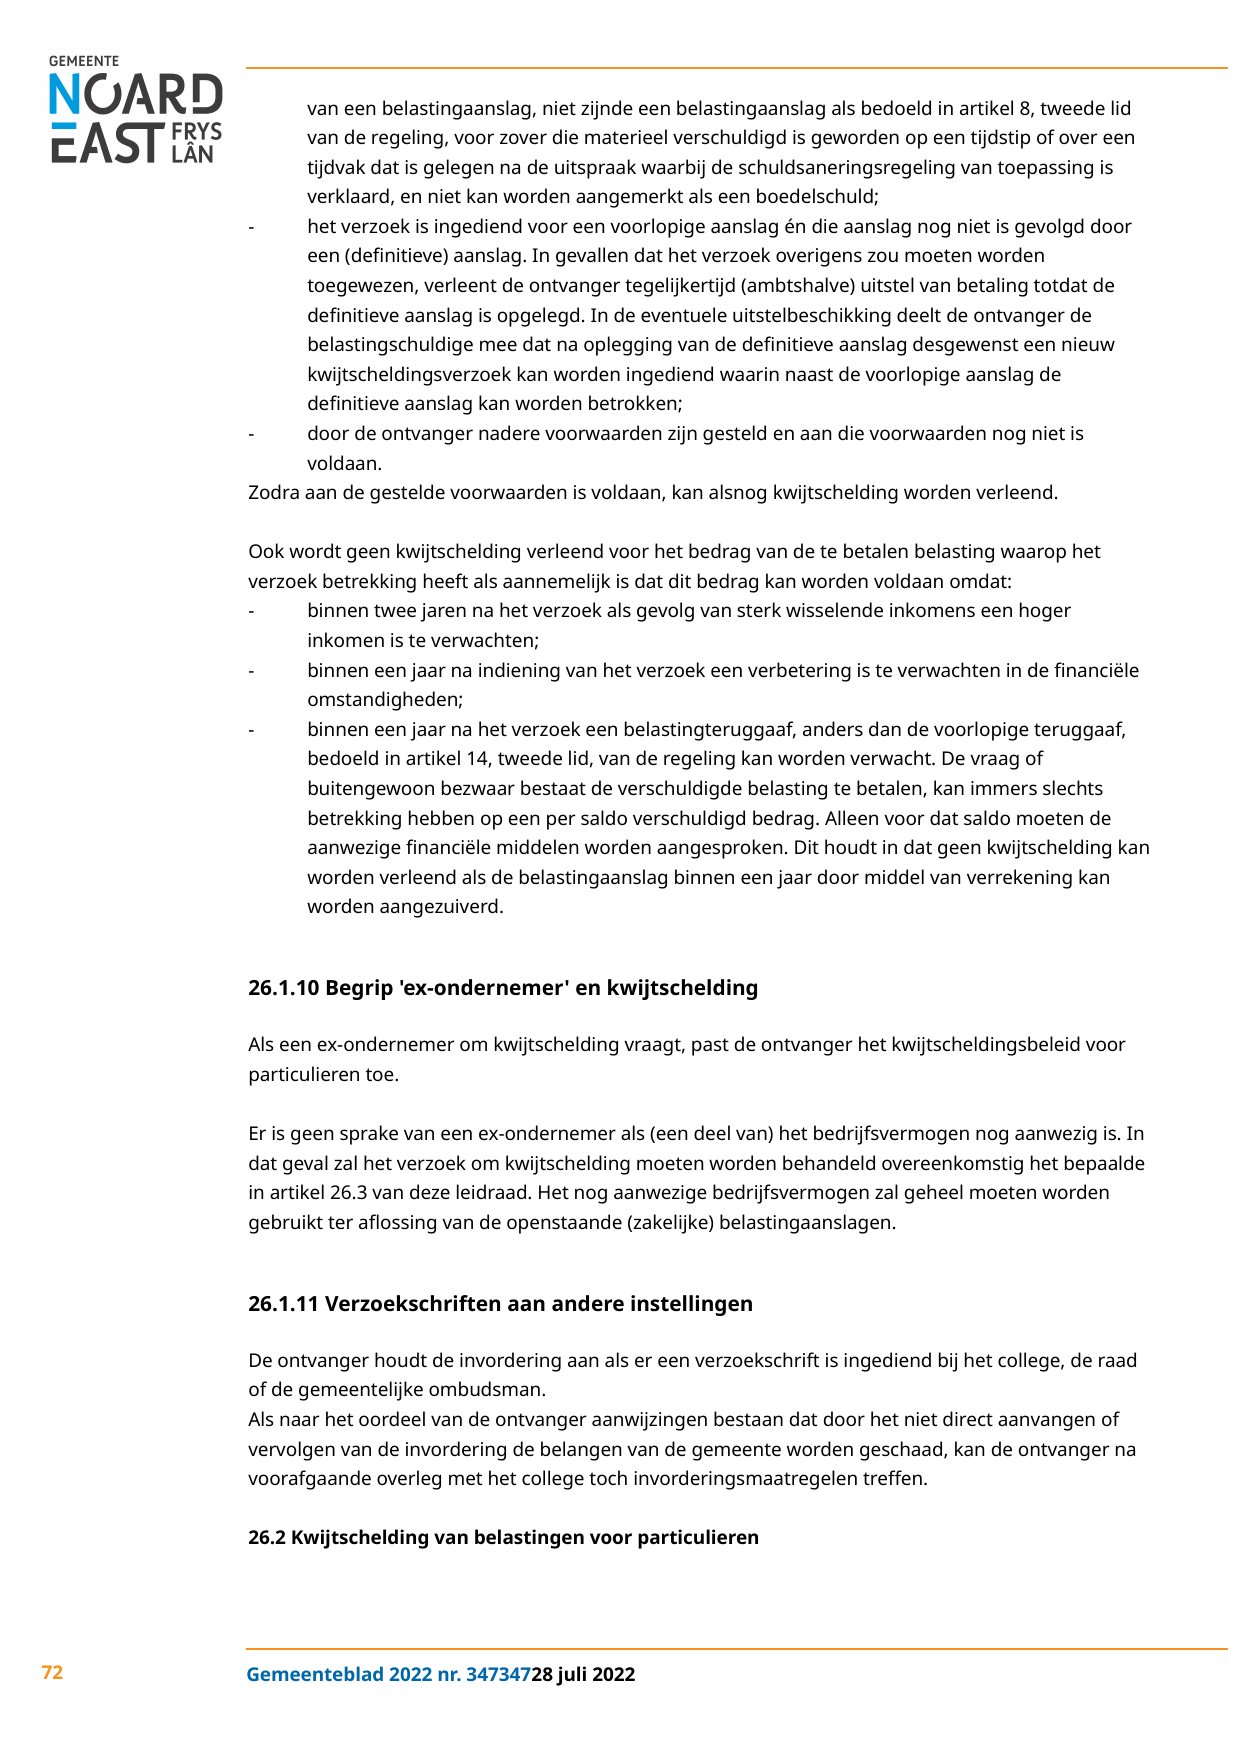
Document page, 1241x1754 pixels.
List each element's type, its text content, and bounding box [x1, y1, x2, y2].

list binnen twee jaren na het verzoek als gevolg van sterk wisselende inkomens een hoger inkomen is te verwachten; [248, 598, 1152, 653]
text Als een ex-ondernemer om kwijtschelding vraagt, past de ontvanger het kwijtscheldingsbeleid voor particulieren toe. [248, 1032, 1152, 1087]
text Er is geen sprake van een ex-ondernemer als (een deel van) het bedrijfsvermogen nog aanwezig is. In dat geval zal het verzoek om kwijtschelding moeten worden behandeld overeenkomstig het bepaalde in artikel 26.3 van deze leidraad. Het nog aanwezige bedrijfsvermogen zal geheel moeten worden gebruikt ter aflossing van de openstaande (zakelijke) belastingaanslagen. [248, 1120, 1152, 1235]
list binnen een jaar na indiening van het verzoek een verbetering is te verwachten in de financiële omstandigheden; [248, 657, 1152, 712]
text Zodra aan de gestelde voorwaarden is voldaan, kan alsnog kwijtschelding worden verleend. [248, 479, 1152, 505]
list door de ontvanger nadere voorwaarden zijn gesteld en aan die voorwaarden nog niet is voldaan. [248, 420, 1152, 476]
text 26.2 Kwijtschelding van belastingen voor particulieren [248, 1524, 1152, 1550]
list binnen een jaar na het verzoek een belastingteruggaaf, anders dan de voorlopige teruggaaf, bedoeld in artikel 14, tweede lid, van de regeling kan worden verwacht. De vraag of buitengewoon bezwaar bestaat de verschuldigde belasting te betalen, kan immers slechts betrekking hebben op een per saldo verschuldigd bedrag. Alleen voor dat saldo moeten de aanwezige financiële middelen worden aangesproken. Dit houdt in dat geen kwijtschelding kan worden verleend als de belastingaanslag binnen een jaar door middel van verrekening kan worden aangezuiverd. [248, 716, 1152, 919]
picture [41, 47, 231, 172]
list van een belastingaanslag, niet zijnde een belastingaanslag als bedoeld in artikel 8, tweede lid van de regeling, voor zover die materieel verschuldigd is geworden op een tijdstip of over een tijdvak dat is gelegen na de uitspraak waarbij de schuldsaneringsregeling van toepassing is verklaard, en niet kan worden aangemerkt als een boedelschuld; [248, 95, 1152, 209]
text Ook wordt geen kwijtschelding verleend voor het bedrag van de te betalen belasting waarop het verzoek betrekking heeft als aannemelijk is dat dit bedrag kan worden voldaan omdat: [248, 538, 1152, 594]
text De ontvanger houdt de invordering aan als er een verzoekschrift is ingediend bij het college, de raad of de gemeentelijke ombudsman. [248, 1347, 1152, 1402]
text 26.1.11 Verzoekschriften aan andere instellingen [248, 1289, 1152, 1317]
text 26.1.10 Begrip 'ex-ondernemer' en kwijtschelding [248, 973, 1152, 1002]
text Als naar het oordeel van de ontvanger aanwijzingen bestaan dat door het niet direct aanvangen of vervolgen van de invordering de belangen van de gemeente worden geschaad, kan de ontvanger na voorafgaande overleg met het college toch invorderingsmaatregelen treffen. [248, 1406, 1152, 1491]
list het verzoek is ingediend voor een voorlopige aanslag én die aanslag nog niet is gevolgd door een (definitieve) aanslag. In gevallen dat het verzoek overigens zou moeten worden toegewezen, verleent de ontvanger tegelijkertijd (ambtshalve) uitstel van betaling totdat de definitieve aanslag is opgelegd. In de eventuele uitstelbeschikking deelt de ontvanger de belastingschuldige mee dat na oplegging van de definitieve aanslag desgewenst een nieuw kwijtscheldingsverzoek kan worden ingediend waarin naast de voorlopige aanslag de definitieve aanslag kan worden betrokken; [248, 213, 1152, 416]
